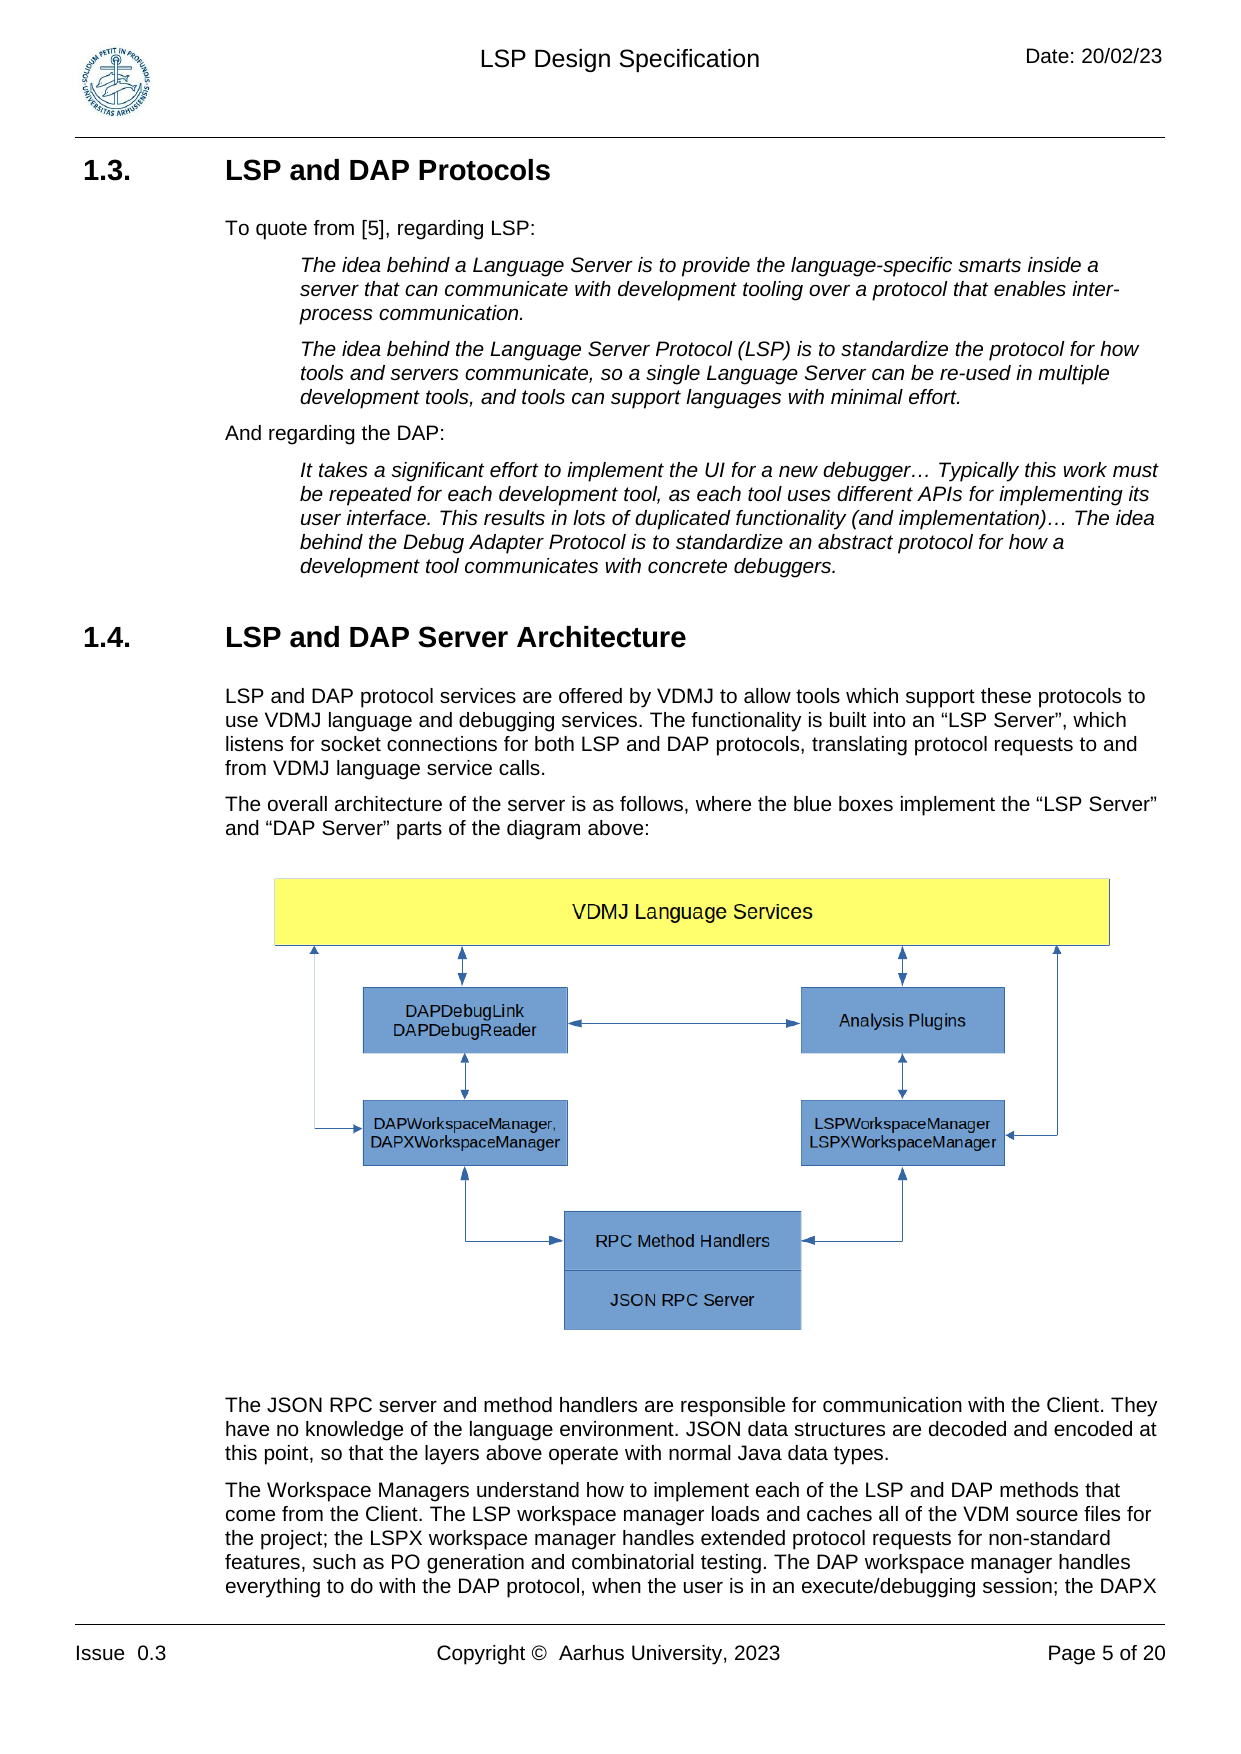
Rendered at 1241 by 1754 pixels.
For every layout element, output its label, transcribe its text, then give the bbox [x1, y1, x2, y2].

text It takes a significant effort to implement the UI for a new debugger… Typically this work must be repeated for each development tool, as each tool uses different APIs for implementing its user interface. This results in lots of duplicated functionality (and implementation)… The idea behind the Debug Adapter Protocol is to standardize an abstract protocol for how a development tool communicates with concrete debuggers. [300, 458, 1165, 578]
text The overall architecture of the server is as follows, where the blue boxes implement the “LSP Server” and “DAP Server” parts of the diagram above: [225, 792, 1165, 840]
text The idea behind a Language Server is to provide the language-specific smarts inside a server that can communicate with development tooling over a protocol that enables inter-process communication. [300, 253, 1165, 325]
text The JSON RPC server and method handlers are responsible for communication with the Client. They have no knowledge of the language environment. JSON data structures are decoded and encoded at this point, so that the layers above operate with normal Java data types. [225, 1370, 1165, 1466]
subtitle LSP and DAP Protocols [75, 153, 1165, 186]
text LSP and DAP protocol services are offered by VDMJ to allow tools which support these protocols to use VDMJ language and debugging services. The functionality is built into an “LSP Server”, which listens for socket connections for both LSP and DAP protocols, translating protocol requests to and from VDMJ language service calls. [225, 684, 1165, 780]
subtitle LSP and DAP Server Architecture [75, 620, 1165, 654]
picture [78, 44, 153, 120]
text And regarding the DAP: [225, 422, 1165, 446]
text To quote from [5], regarding LSP: [225, 216, 1165, 240]
text The idea behind the Language Server Protocol (LSP) is to standardize the protocol for how tools and servers communicate, so a single Language Server can be re-used in multiple development tools, and tools can support languages with minimal effort. [300, 337, 1165, 409]
picture [235, 852, 1155, 1370]
text The Workspace Managers understand how to implement each of the LSP and DAP methods that come from the Client. The LSP workspace manager loads and caches all of the VDM source files for the project; the LSPX workspace manager handles extended protocol requests for non-standard features, such as PO generation and combinatorial testing. The DAP workspace manager handles everything to do with the DAP protocol, when the user is in an execute/debugging session; the DAPX [225, 1478, 1165, 1598]
